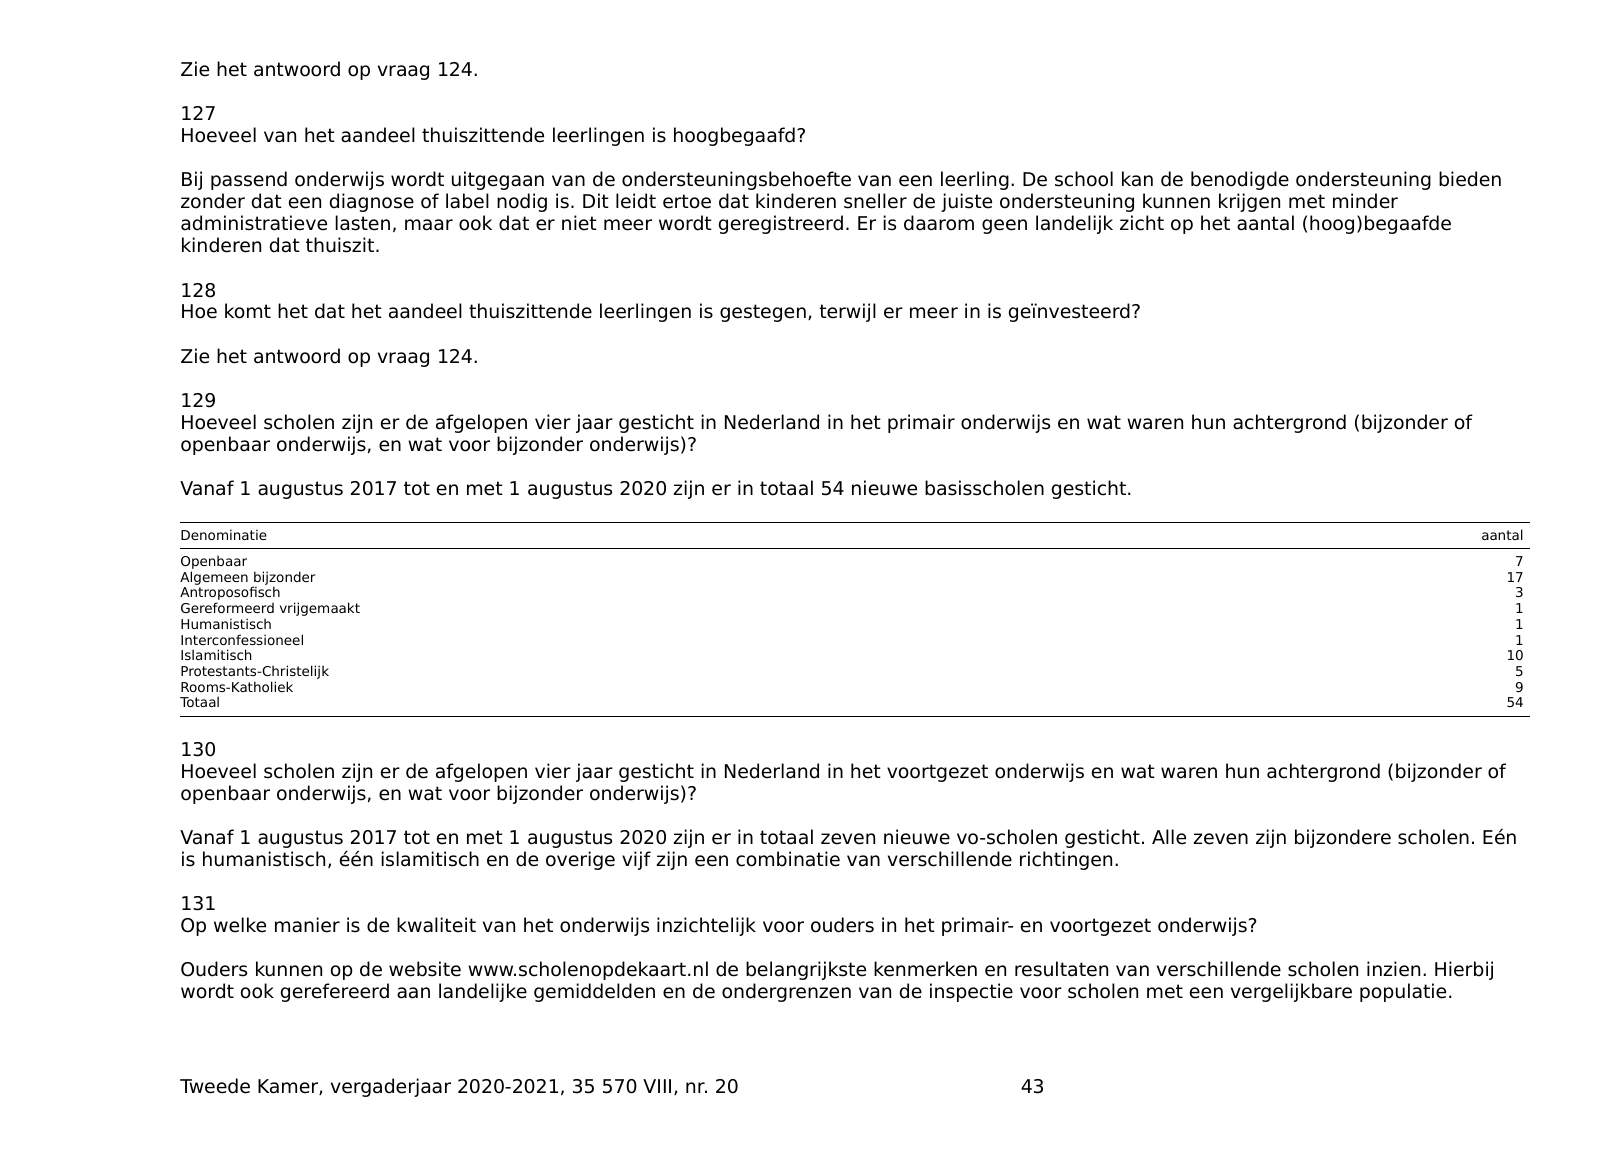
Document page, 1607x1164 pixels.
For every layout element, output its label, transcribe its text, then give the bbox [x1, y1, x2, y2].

table_cell Islamitisch [180, 648, 1259, 664]
table_cell Antroposofisch [180, 585, 1259, 601]
text 129 [180, 390, 1529, 412]
text Hoeveel scholen zijn er de afgelopen vier jaar gesticht in Nederland in het primair onderwijs en wat waren hun achtergrond (bijzonder of openbaar onderwijs, en wat voor bijzonder onderwijs)? [180, 412, 1529, 456]
text Zie het antwoord op vraag 124. [180, 59, 1529, 81]
text Op welke manier is de kwaliteit van het onderwijs inzichtelijk voor ouders in het primair- en voortgezet onderwijs? [180, 915, 1529, 937]
table_cell 9 [1260, 680, 1529, 695]
text 127 [180, 103, 1529, 125]
text 130 [180, 739, 1529, 761]
text Zie het antwoord op vraag 124. [180, 346, 1529, 368]
text Hoe komt het dat het aandeel thuiszittende leerlingen is gestegen, terwijl er meer in is geïnvesteerd? [180, 301, 1529, 323]
table_cell Humanistisch [180, 617, 1259, 632]
table_cell 54 [1260, 695, 1529, 716]
text 131 [180, 893, 1529, 915]
table_cell 17 [1260, 569, 1529, 585]
text Vanaf 1 augustus 2017 tot en met 1 augustus 2020 zijn er in totaal zeven nieuwe vo-scholen gesticht. Alle zeven zijn bijzondere scholen. Eén is humanistisch, één islamitisch en de overige vijf zijn een combinatie van verschillende richtingen. [180, 827, 1529, 871]
table_cell 5 [1260, 664, 1529, 679]
table_cell Protestants-Christelijk [180, 664, 1259, 679]
table_cell 3 [1260, 585, 1529, 601]
table_cell Gereformeerd vrijgemaakt [180, 601, 1259, 617]
text 128 [180, 279, 1529, 301]
table_cell Interconfessioneel [180, 632, 1259, 648]
table_cell Rooms-Katholiek [180, 680, 1259, 695]
table_cell 1 [1260, 632, 1529, 648]
table_cell 1 [1260, 617, 1529, 632]
table_cell Openbaar [180, 549, 1259, 569]
table_header Denominatie [180, 523, 1259, 548]
table_cell 1 [1260, 601, 1529, 617]
text Vanaf 1 augustus 2017 tot en met 1 augustus 2020 zijn er in totaal 54 nieuwe basisscholen gesticht. [180, 478, 1529, 500]
text Ouders kunnen op de website www.scholenopdekaart.nl de belangrijkste kenmerken en resultaten van verschillende scholen inzien. Hierbij wordt ook gerefereerd aan landelijke gemiddelden en de ondergrenzen van de inspectie voor scholen met een vergelijkbare populatie. [180, 959, 1529, 1003]
text Hoeveel scholen zijn er de afgelopen vier jaar gesticht in Nederland in het voortgezet onderwijs en wat waren hun achtergrond (bijzonder of openbaar onderwijs, en wat voor bijzonder onderwijs)? [180, 761, 1529, 805]
text Hoeveel van het aandeel thuiszittende leerlingen is hoogbegaafd? [180, 125, 1529, 147]
text Bij passend onderwijs wordt uitgegaan van de ondersteuningsbehoefte van een leerling. De school kan de benodigde ondersteuning bieden zonder dat een diagnose of label nodig is. Dit leidt ertoe dat kinderen sneller de juiste ondersteuning kunnen krijgen met minder administratieve lasten, maar ook dat er niet meer wordt geregistreerd. Er is daarom geen landelijk zicht op het aantal (hoog)begaafde kinderen dat thuiszit. [180, 169, 1529, 257]
table_cell 7 [1260, 549, 1529, 569]
table_cell Totaal [180, 695, 1259, 716]
table_cell 10 [1260, 648, 1529, 664]
table_cell Algemeen bijzonder [180, 569, 1259, 585]
table_header aantal [1260, 523, 1529, 548]
